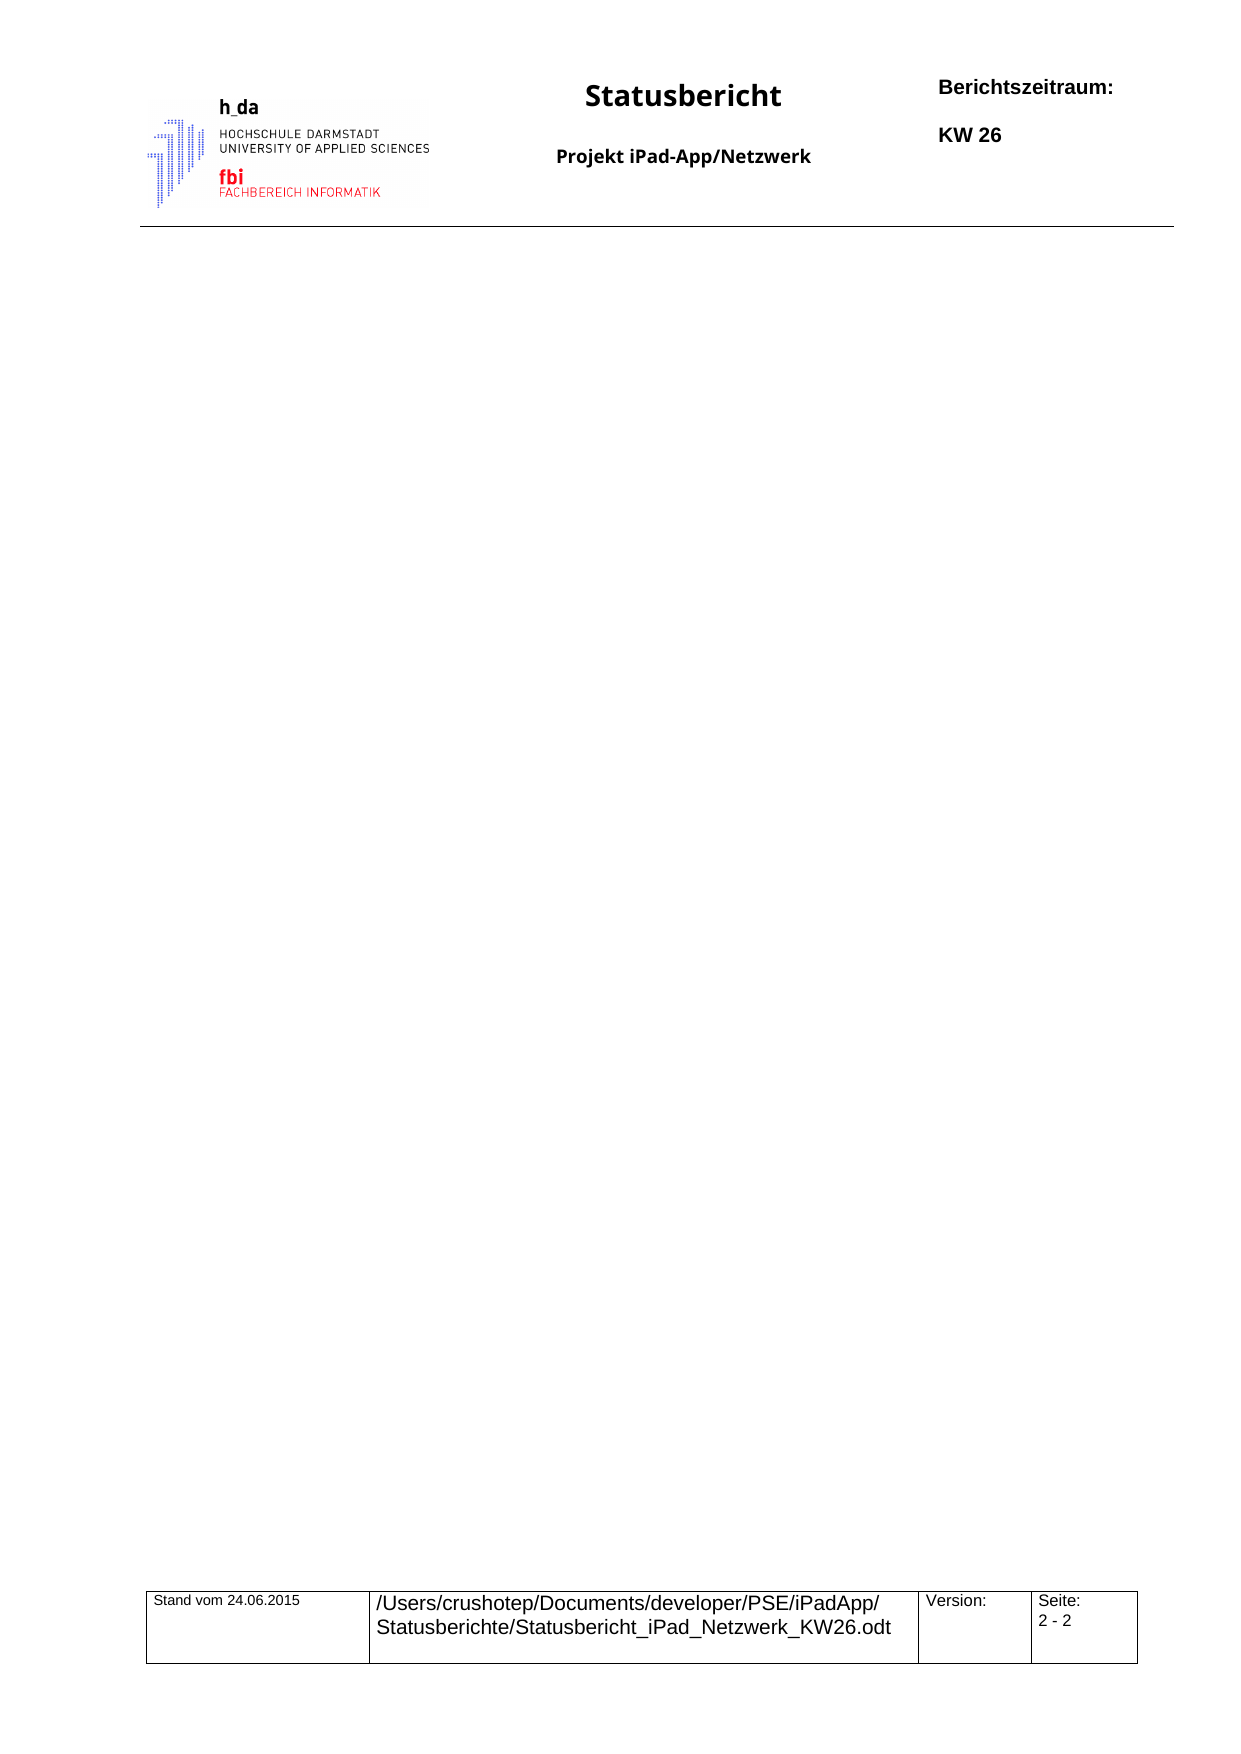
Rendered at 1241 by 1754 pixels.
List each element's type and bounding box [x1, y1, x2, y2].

picture [147, 99, 429, 208]
